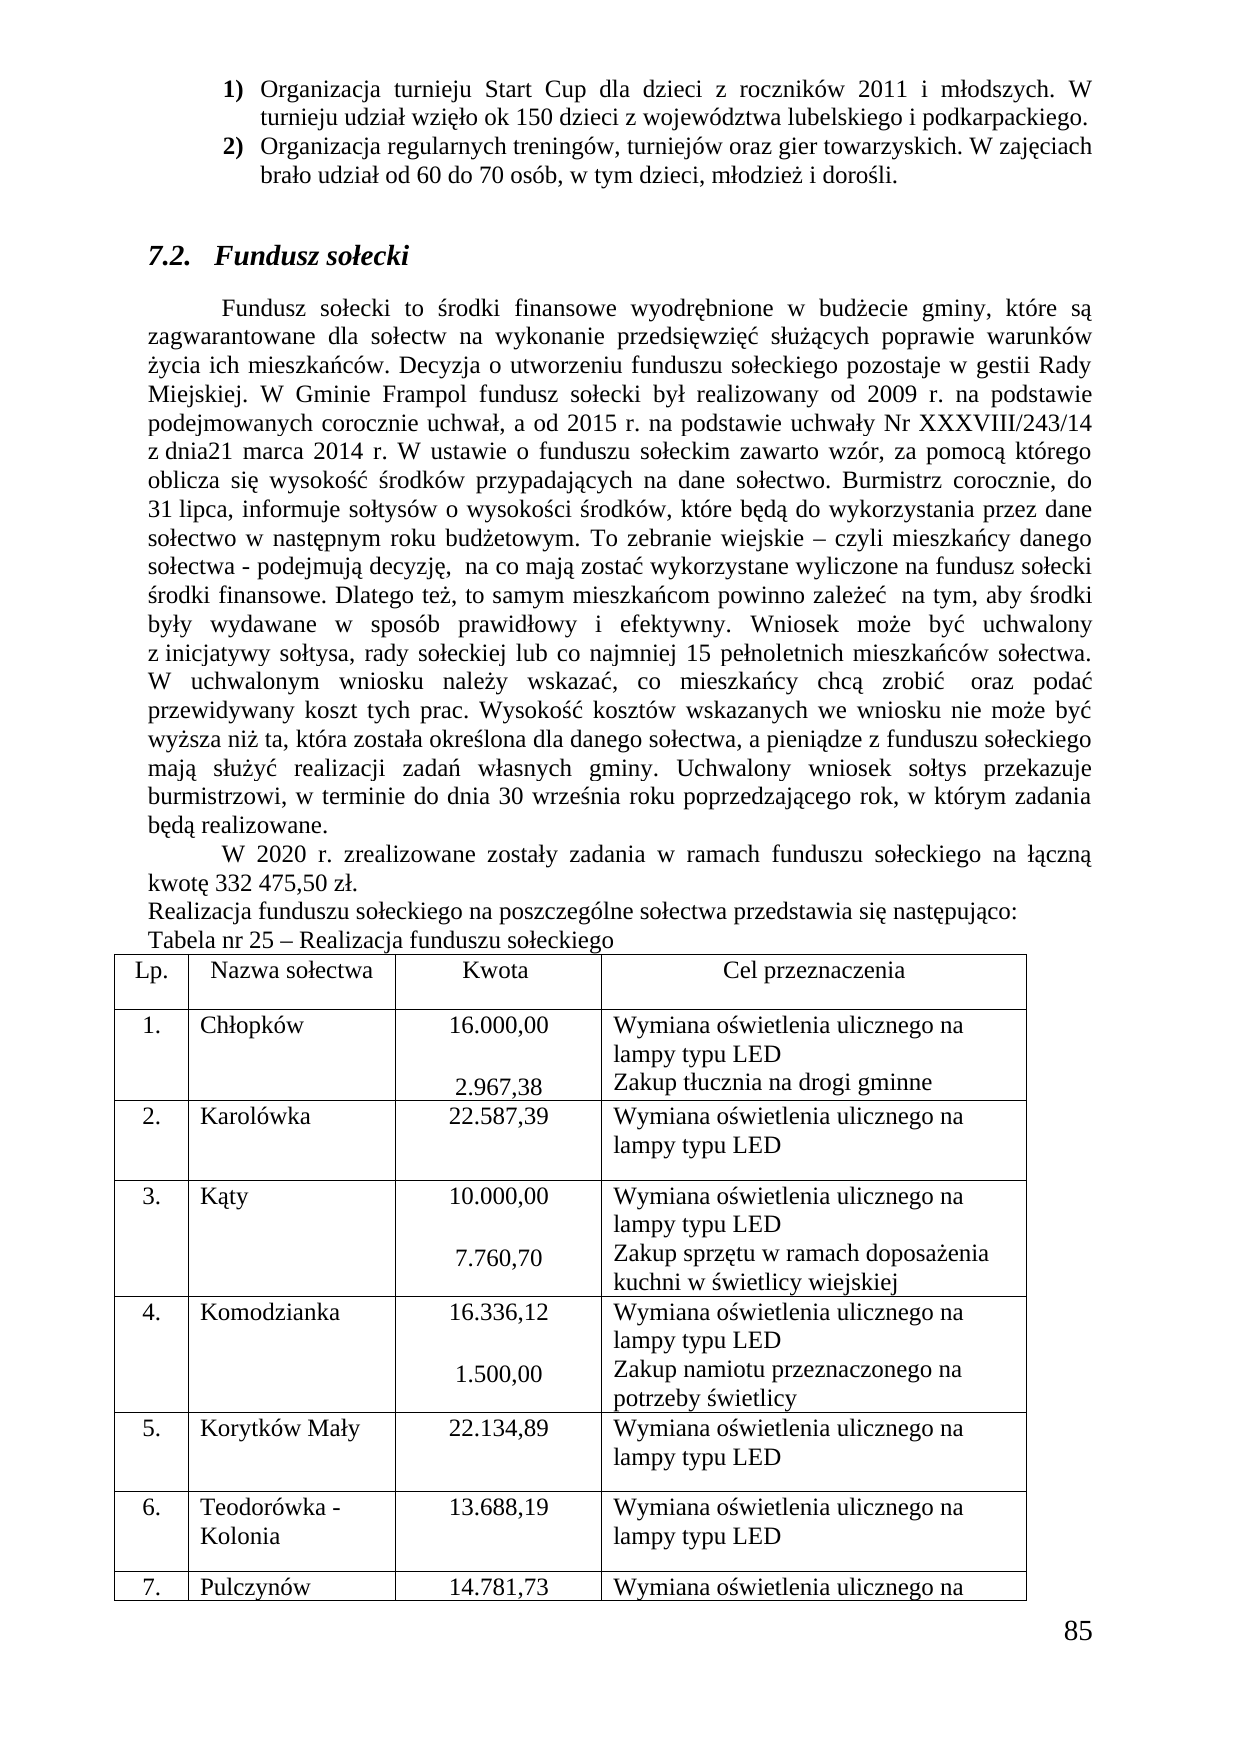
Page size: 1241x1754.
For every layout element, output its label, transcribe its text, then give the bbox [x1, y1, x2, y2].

table_cell Wymiana oświetlenia ulicznego na lampy typu LED [602, 1413, 1026, 1491]
list Organizacja regularnych treningów, turniejów oraz gier towarzyskich. W zajęciach brało udział od 60 do 70 osób, w tym dzieci, młodzież i dorośli. [223, 131, 1093, 189]
table_header Nazwa sołectwa [189, 955, 395, 1009]
table_cell Wymiana oświetlenia ulicznego na lampy typu LED Zakup tłucznia na drogi gminne [602, 1010, 1026, 1100]
table_cell Wymiana oświetlenia ulicznego na lampy typu LED Zakup sprzętu w ramach doposażenia kuchni w świetlicy wiejskiej [602, 1181, 1026, 1296]
table_cell 7. [115, 1572, 188, 1600]
table_cell Kąty [189, 1181, 395, 1296]
table_cell 6. [115, 1492, 188, 1571]
table_cell Korytków Mały [189, 1413, 395, 1491]
table_cell 22.587,39 [396, 1101, 601, 1180]
text Tabela nr 25 – Realizacja funduszu sołeckiego [148, 925, 1093, 954]
text Fundusz sołecki to środki finansowe wyodrębnione w budżecie gminy, które są zagwarantowane dla sołectw na wykonanie przedsięwzięć służących poprawie warunków życia ich mieszkańców. Decyzja o utworzeniu funduszu sołeckiego pozostaje w gestii Rady Miejskiej. W Gminie Frampol fundusz sołecki był realizowany od 2009 r. na podstawie podejmowanych corocznie uchwał, a od 2015 r. na podstawie uchwały Nr XXXVIII/243/14 z dnia21 marca 2014 r. W ustawie o funduszu sołeckim zawarto wzór, za pomocą którego oblicza się wysokość środków przypadających na dane sołectwo. Burmistrz corocznie, do 31 lipca, informuje sołtysów o wysokości środków, które będą do wykorzystania przez dane sołectwo w następnym roku budżetowym. To zebranie wiejskie – czyli mieszkańcy danego sołectwa - podejmują decyzję, na co mają zostać wykorzystane wyliczone na fundusz sołecki środki finansowe. Dlatego też, to samym mieszkańcom powinno zależeć na tym, aby środki były wydawane w sposób prawidłowy i efektywny. Wniosek może być uchwalony z inicjatywy sołtysa, rady sołeckiej lub co najmniej 15 pełnoletnich mieszkańców sołectwa. W uchwalonym wniosku należy wskazać, co mieszkańcy chcą zrobić oraz podać przewidywany koszt tych prac. Wysokość kosztów wskazanych we wniosku nie może być wyższa niż ta, która została określona dla danego sołectwa, a pieniądze z funduszu sołeckiego mają służyć realizacji zadań własnych gminy. Uchwalony wniosek sołtys przekazuje burmistrzowi, w terminie do dnia 30 września roku poprzedzającego rok, w którym zadania będą realizowane. [148, 293, 1093, 839]
table_cell 4. [115, 1297, 188, 1412]
table_cell 14.781,73 [396, 1572, 601, 1600]
table_cell Wymiana oświetlenia ulicznego na lampy typu LED [602, 1492, 1026, 1571]
table_cell 13.688,19 [396, 1492, 601, 1571]
table_cell 2. [115, 1101, 188, 1180]
table_cell 16.336,12 1.500,00 [396, 1297, 601, 1412]
text Realizacja funduszu sołeckiego na poszczególne sołectwa przedstawia się następująco: [148, 896, 1093, 925]
table_cell Teodorówka - Kolonia [189, 1492, 395, 1571]
table_cell Komodzianka [189, 1297, 395, 1412]
table_cell Chłopków [189, 1010, 395, 1100]
table_header Lp. [115, 955, 188, 1009]
table_cell 5. [115, 1413, 188, 1491]
table_cell 3. [115, 1181, 188, 1296]
table_cell Wymiana oświetlenia ulicznego na [602, 1572, 1026, 1600]
list Organizacja turnieju Start Cup dla dzieci z roczników 2011 i młodszych. W turnieju udział wzięło ok 150 dzieci z województwa lubelskiego i podkarpackiego. [223, 74, 1093, 131]
table_cell 22.134,89 [396, 1413, 601, 1491]
list Fundusz sołecki [148, 238, 1093, 272]
table_header Kwota [396, 955, 601, 1009]
table_cell 10.000,00 7.760,70 [396, 1181, 601, 1296]
table_cell Wymiana oświetlenia ulicznego na lampy typu LED Zakup namiotu przeznaczonego na potrzeby świetlicy [602, 1297, 1026, 1412]
table_cell Pulczynów [189, 1572, 395, 1600]
table_cell 16.000,00 2.967,38 [396, 1010, 601, 1100]
table_header Cel przeznaczenia [602, 955, 1026, 1009]
table_cell Wymiana oświetlenia ulicznego na lampy typu LED [602, 1101, 1026, 1180]
table_cell 1. [115, 1010, 188, 1100]
text W 2020 r. zrealizowane zostały zadania w ramach funduszu sołeckiego na łączną kwotę 332 475,50 zł. [148, 839, 1093, 896]
table_cell Karolówka [189, 1101, 395, 1180]
